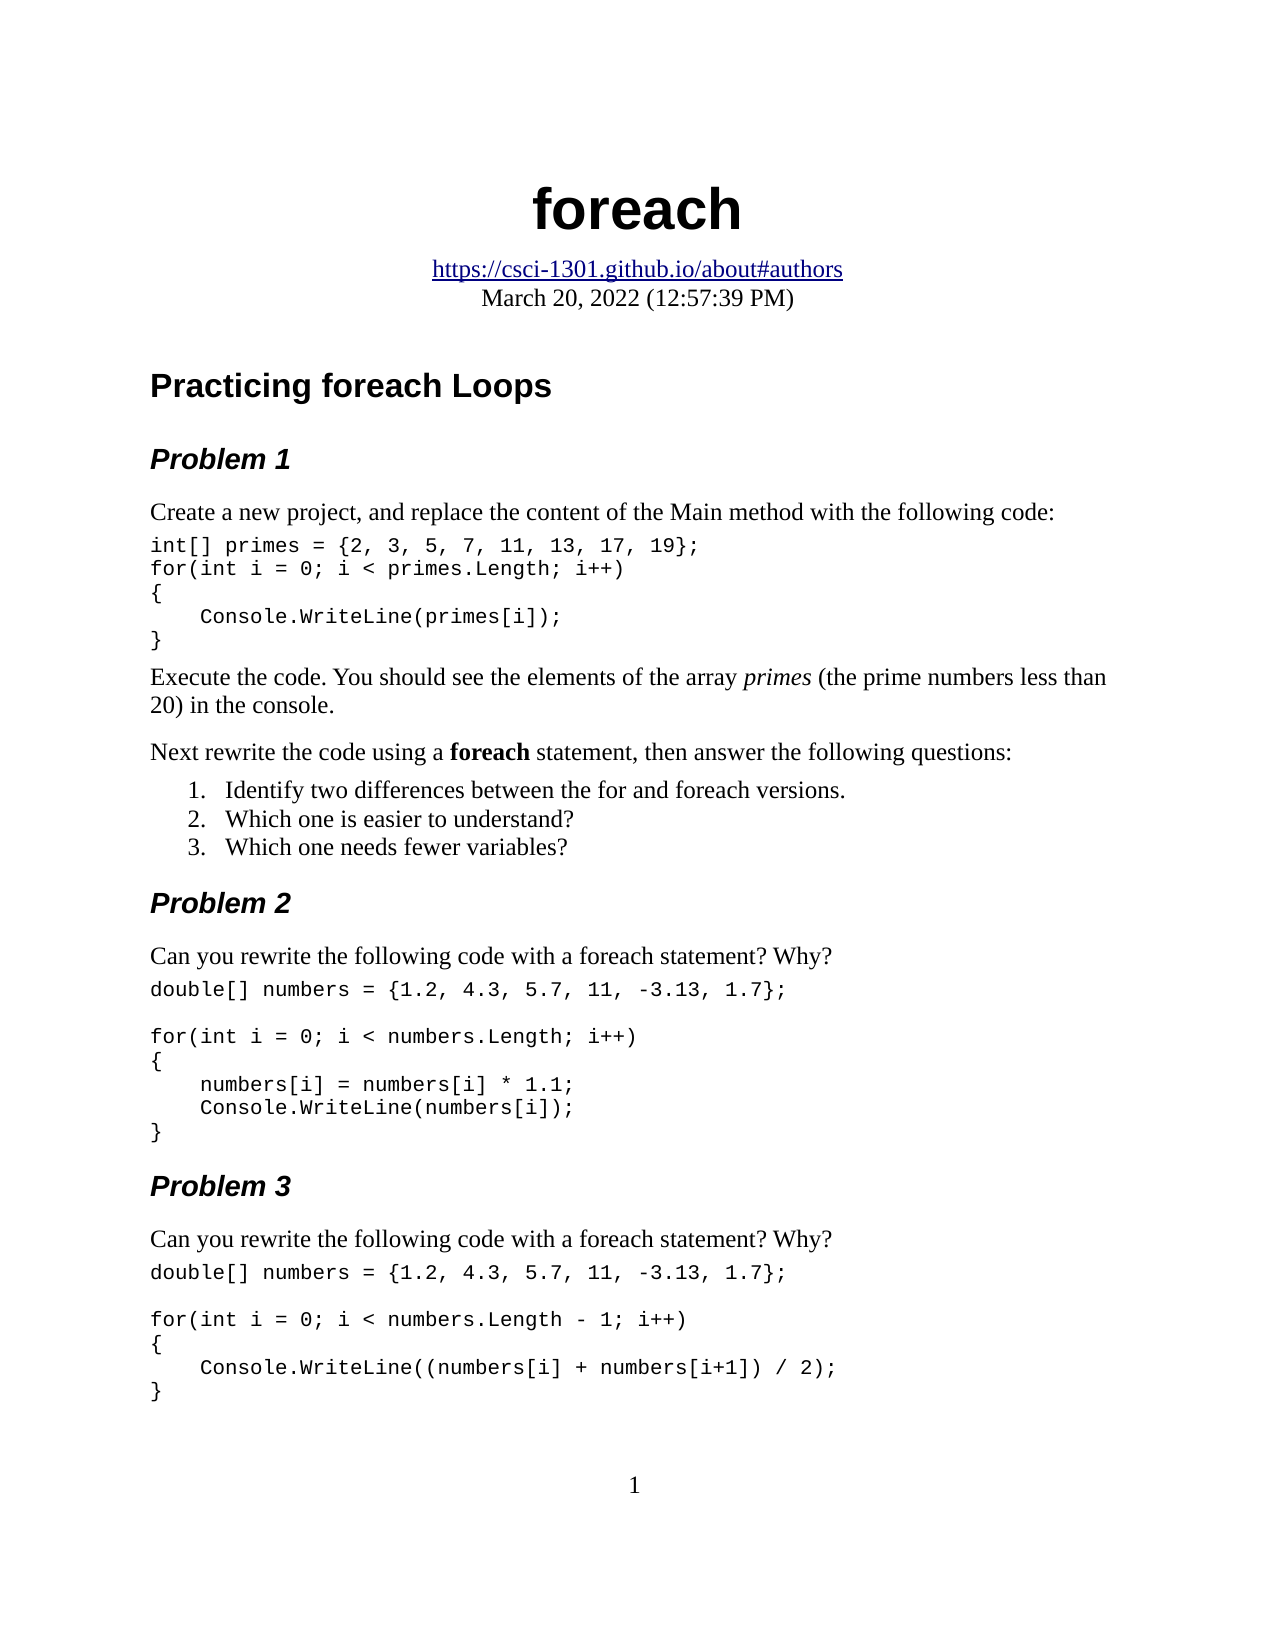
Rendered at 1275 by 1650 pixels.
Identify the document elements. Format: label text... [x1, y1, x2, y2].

text { [150, 582, 1125, 606]
text double[] numbers = {1.2, 4.3, 5.7, 11, -3.13, 1.7}; [150, 979, 1125, 1003]
text for(int i = 0; i < numbers.Length - 1; i++) [150, 1309, 1125, 1333]
list Identify two differences between the for and foreach versions. [187, 775, 1125, 804]
title foreach [150, 175, 1125, 242]
text Console.WriteLine(numbers[i]); [150, 1097, 1125, 1121]
text numbers[i] = numbers[i] * 1.1; [150, 1073, 1125, 1097]
text for(int i = 0; i < numbers.Length; i++) [150, 1026, 1125, 1050]
list Which one needs fewer variables? [187, 832, 1125, 861]
text Console.WriteLine(primes[i]); [150, 606, 1125, 629]
subtitle Problem 2 [150, 886, 1125, 920]
subtitle Problem 1 [150, 442, 1125, 476]
text Can you rewrite the following code with a foreach statement? Why? [150, 1224, 1125, 1253]
text March 20, 2022 (12:57:39 PM) [150, 283, 1125, 312]
subtitle Practicing foreach Loops [150, 366, 1125, 404]
text int[] primes = {2, 3, 5, 7, 11, 13, 17, 19}; [150, 535, 1125, 558]
text } [150, 629, 1125, 653]
list Which one is easier to understand? [187, 804, 1125, 832]
text { [150, 1050, 1125, 1073]
text Next rewrite the code using a foreach statement, then answer the following questions: [150, 737, 1125, 766]
text for(int i = 0; i < primes.Length; i++) [150, 558, 1125, 582]
subtitle Problem 3 [150, 1169, 1125, 1203]
text https://csci-1301.github.io/about#authors [150, 254, 1125, 283]
text Execute the code. You should see the elements of the array primes (the prime numbers less than 20) in the console. [150, 662, 1125, 719]
text { [150, 1333, 1125, 1357]
text Can you rewrite the following code with a foreach statement? Why? [150, 941, 1125, 970]
text double[] numbers = {1.2, 4.3, 5.7, 11, -3.13, 1.7}; [150, 1262, 1125, 1286]
text } [150, 1380, 1125, 1404]
text } [150, 1121, 1125, 1144]
text Create a new project, and replace the content of the Main method with the following code: [150, 497, 1125, 526]
text Console.WriteLine((numbers[i] + numbers[i+1]) / 2); [150, 1357, 1125, 1380]
